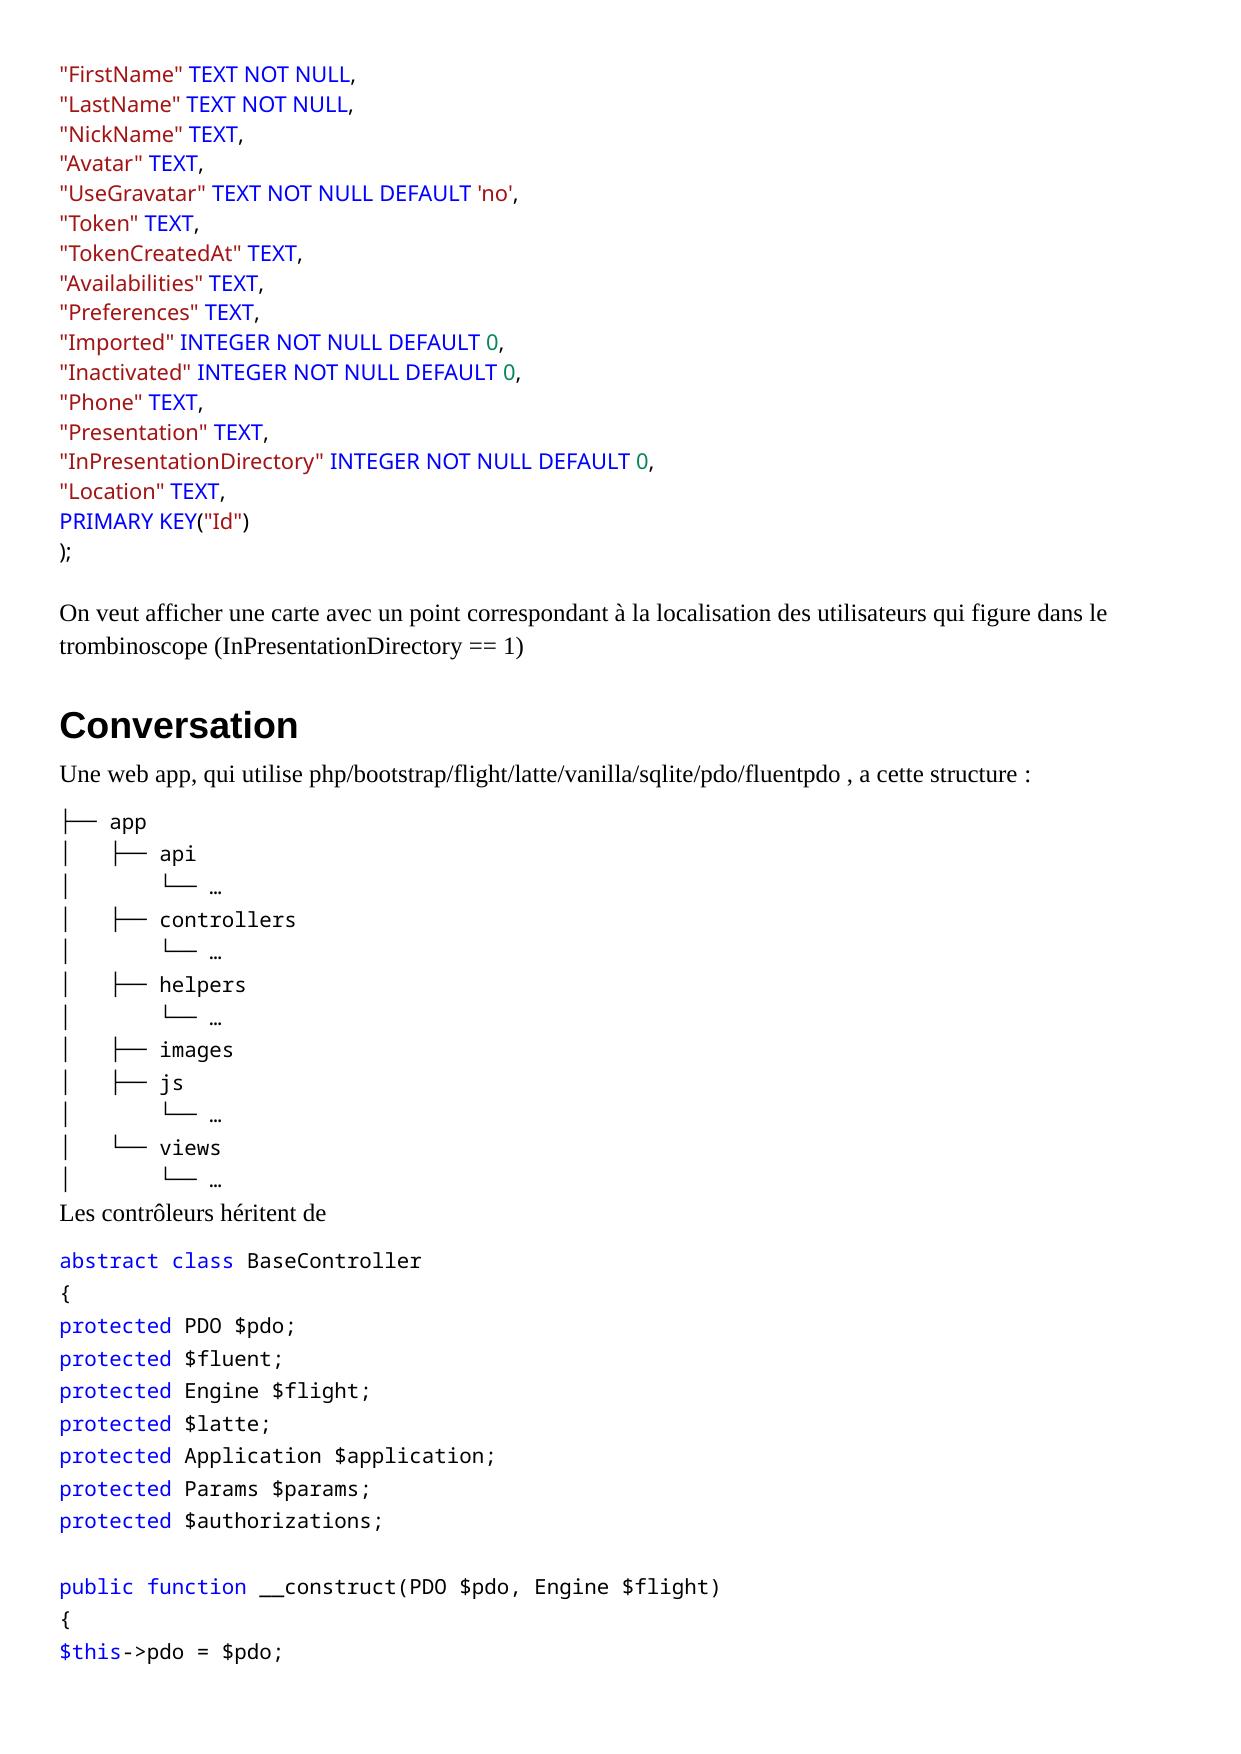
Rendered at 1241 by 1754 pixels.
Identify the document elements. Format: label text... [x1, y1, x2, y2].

text "NickName" TEXT, [59, 119, 1181, 148]
text ); [59, 536, 1181, 566]
text protected PDO $pdo; [59, 1311, 1181, 1339]
subtitle Conversation [59, 704, 1181, 747]
text abstract class BaseController [59, 1246, 1181, 1274]
text public function __construct(PDO $pdo, Engine $flight) [59, 1572, 1181, 1600]
text "Avatar" TEXT, [59, 148, 1181, 178]
text PRIMARY KEY("Id") [59, 506, 1181, 536]
text "TokenCreatedAt" TEXT, [59, 238, 1181, 268]
text "Location" TEXT, [59, 476, 1181, 506]
text │ ├── helpers [59, 970, 1181, 998]
text protected Engine $flight; [59, 1376, 1181, 1405]
text │ └── … [59, 937, 1181, 966]
text "Availabilities" TEXT, [59, 268, 1181, 297]
text │ └── … [59, 1003, 1181, 1031]
text protected $authorizations; [59, 1507, 1181, 1535]
text $this->pdo = $pdo; [59, 1637, 1181, 1666]
text │ ├── api [59, 839, 1181, 868]
text On veut afficher une carte avec un point correspondant à la localisation des utilisateurs qui figure dans le trombinoscope (InPresentationDirectory == 1) [59, 598, 1181, 660]
text "LastName" TEXT NOT NULL, [59, 89, 1181, 119]
text Une web app, qui utilise php/bootstrap/flight/latte/vanilla/sqlite/pdo/fluentpdo , a cette structure : [59, 759, 1181, 788]
text "UseGravatar" TEXT NOT NULL DEFAULT 'no', [59, 178, 1181, 208]
text "InPresentationDirectory" INTEGER NOT NULL DEFAULT 0, [59, 446, 1181, 476]
text "Phone" TEXT, [59, 387, 1181, 417]
text │ └── … [59, 1166, 1181, 1194]
text │ └── views [59, 1133, 1181, 1161]
text protected Params $params; [59, 1474, 1181, 1502]
text "FirstName" TEXT NOT NULL, [59, 59, 1181, 89]
text protected $latte; [59, 1409, 1181, 1437]
text │ └── … [59, 872, 1181, 901]
text "Preferences" TEXT, [59, 297, 1181, 327]
text "Imported" INTEGER NOT NULL DEFAULT 0, [59, 327, 1181, 357]
text ├── app [59, 807, 1181, 835]
text │ └── … [59, 1100, 1181, 1129]
text "Inactivated" INTEGER NOT NULL DEFAULT 0, [59, 357, 1181, 387]
text protected $fluent; [59, 1344, 1181, 1372]
text "Token" TEXT, [59, 208, 1181, 238]
text { [59, 1278, 1181, 1307]
text │ ├── images [59, 1035, 1181, 1064]
text │ ├── js [59, 1068, 1181, 1096]
text "Presentation" TEXT, [59, 417, 1181, 446]
text Les contrôleurs héritent de [59, 1198, 1181, 1227]
text │ ├── controllers [59, 905, 1181, 933]
text { [59, 1604, 1181, 1633]
text protected Application $application; [59, 1441, 1181, 1470]
